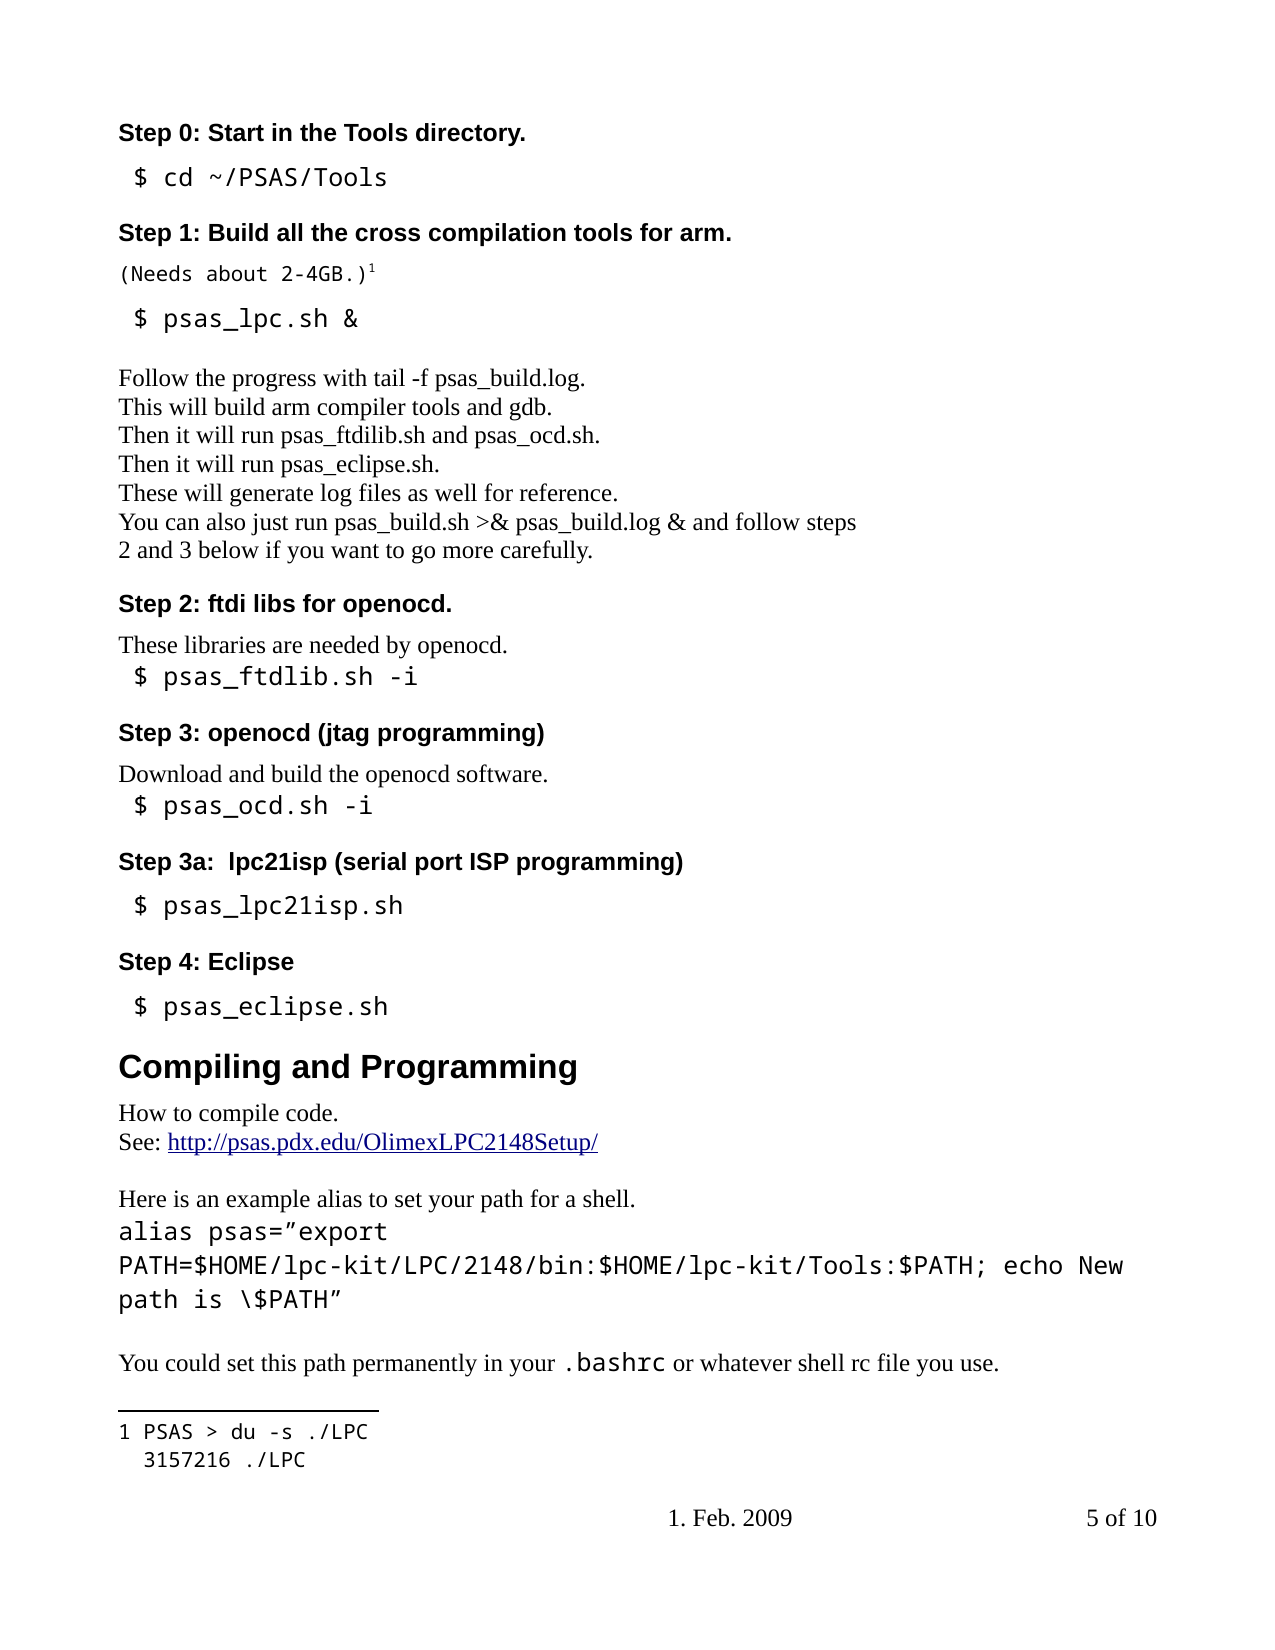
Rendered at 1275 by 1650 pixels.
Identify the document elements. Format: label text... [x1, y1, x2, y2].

text $ psas_lpc21isp.sh [118, 888, 1157, 922]
text See: http://psas.pdx.edu/OlimexLPC2148Setup/ [118, 1127, 1157, 1156]
text 2 and 3 below if you want to go more carefully. [118, 536, 1157, 564]
text 3157216 ./LPC [118, 1445, 1157, 1474]
text Then it will run psas_ftdilib.sh and psas_ocd.sh. [118, 421, 1157, 449]
text These libraries are needed by openocd. [118, 630, 1157, 659]
subtitle Step 4: Eclipse [118, 947, 1157, 976]
subtitle Step 3: openocd (jtag programming) [118, 718, 1157, 747]
subtitle Step 2: ftdi libs for openocd. [118, 589, 1157, 618]
text $ psas_ftdlib.sh -i [118, 659, 1157, 693]
text $ cd ~/PSAS/Tools [118, 159, 1157, 193]
text Here is an example alias to set your path for a shell. [118, 1184, 1157, 1213]
subtitle Compiling and Programming [118, 1047, 1157, 1086]
text (Needs about 2-4GB.) [118, 259, 1157, 288]
text Download and build the openocd software. [118, 759, 1157, 788]
subtitle Step 3a: lpc21isp (serial port ISP programming) [118, 847, 1157, 876]
text Then it will run psas_eclipse.sh. [118, 449, 1157, 478]
text You can also just run psas_build.sh >& psas_build.log & and follow steps [118, 507, 1157, 536]
text $ psas_lpc.sh & [118, 300, 1157, 334]
text You could set this path permanently in your .bashrc or whatever shell rc file you use. [118, 1344, 1157, 1378]
text $ psas_eclipse.sh [118, 988, 1157, 1022]
text Follow the progress with tail -f psas_build.log. [118, 363, 1157, 392]
text How to compile code. [118, 1098, 1157, 1127]
text These will generate log files as well for reference. [118, 478, 1157, 507]
subtitle Step 0: Start in the Tools directory. [118, 118, 1157, 147]
text PSAS > du -s ./LPC [118, 1417, 1157, 1445]
text This will build arm compiler tools and gdb. [118, 392, 1157, 421]
text $ psas_ocd.sh -i [118, 788, 1157, 822]
text alias psas=”export PATH=$HOME/lpc-kit/LPC/2148/bin:$HOME/lpc-kit/Tools:$PATH; echo New path is \$PATH” [118, 1213, 1157, 1316]
subtitle Step 1: Build all the cross compilation tools for arm. [118, 218, 1157, 247]
